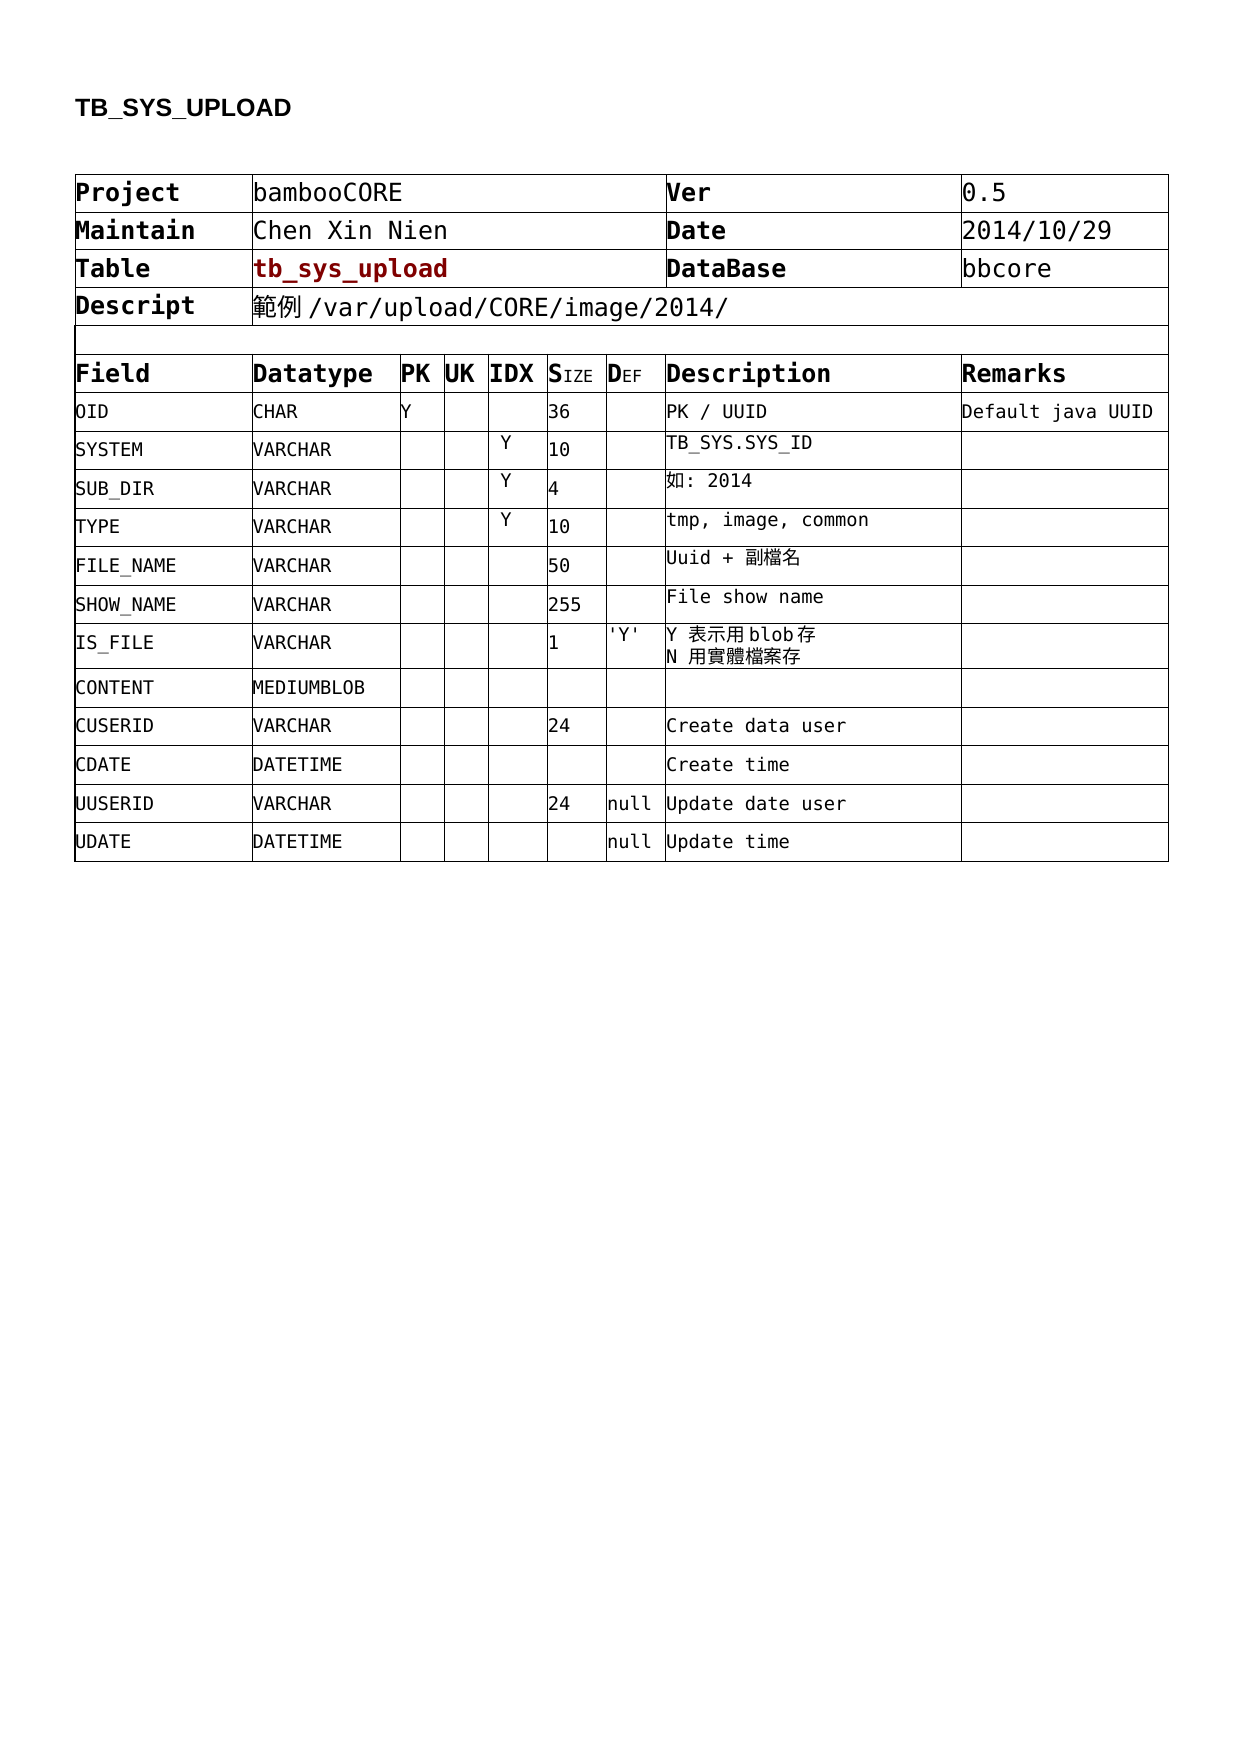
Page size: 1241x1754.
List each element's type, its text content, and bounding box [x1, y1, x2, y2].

table_cell [607, 393, 665, 431]
table_cell VARCHAR [253, 586, 400, 623]
table_cell [607, 586, 665, 623]
table_cell [401, 823, 444, 861]
table_cell 4 [548, 470, 606, 508]
table_cell [1169, 745, 1181, 784]
table_cell [607, 432, 665, 469]
table_cell [445, 432, 488, 469]
table_cell SUB_DIR [76, 470, 252, 508]
table_cell [445, 547, 488, 585]
table_cell Uuid + 副檔名 [666, 547, 961, 585]
table_cell [1169, 325, 1181, 353]
table_cell 10 [548, 432, 606, 469]
table_cell [1169, 668, 1181, 707]
table_cell [401, 547, 444, 585]
table_cell [445, 823, 488, 861]
table_cell tmp, image, common [666, 509, 961, 546]
table_cell [1169, 431, 1181, 469]
table_cell [489, 708, 547, 745]
table_cell [1169, 469, 1181, 508]
table_cell [445, 470, 488, 508]
table_cell [1169, 392, 1181, 431]
table_cell 10 [548, 509, 606, 546]
table_cell null [607, 785, 665, 822]
table_cell [445, 624, 488, 668]
table_cell [401, 432, 444, 469]
table_cell [962, 746, 1168, 784]
table_cell [445, 708, 488, 745]
table_cell Update date user [666, 785, 961, 822]
table_cell DataBase [667, 250, 961, 287]
table_cell UUSERID [76, 785, 252, 822]
table_cell 2014/10/29 [962, 213, 1168, 249]
table_cell CDATE [76, 746, 252, 784]
table_cell CHAR [253, 393, 400, 431]
table_cell [962, 785, 1168, 822]
table_cell [401, 746, 444, 784]
table_cell TYPE [76, 509, 252, 546]
table_cell [1169, 585, 1181, 623]
table_cell [489, 746, 547, 784]
table_cell [445, 746, 488, 784]
table_cell Y [489, 432, 547, 469]
table_cell Table [76, 250, 252, 287]
table_cell [489, 393, 547, 431]
table_cell CUSERID [76, 708, 252, 745]
table_cell UDATE [76, 823, 252, 861]
table_cell Field [76, 355, 252, 392]
table_cell [666, 669, 961, 707]
table_cell 24 [548, 785, 606, 822]
table_cell DATETIME [253, 746, 400, 784]
table_cell [1175, 212, 1181, 249]
table_cell [401, 586, 444, 623]
table_cell 24 [548, 708, 606, 745]
table_cell Date [667, 213, 961, 249]
subtitle TB_SYS_UPLOAD [75, 89, 1165, 127]
table_cell VARCHAR [253, 785, 400, 822]
table_cell Maintain [76, 213, 252, 249]
table_cell [1169, 707, 1181, 745]
table_cell Datatype [253, 355, 400, 392]
table_cell [548, 823, 606, 861]
table_cell [1175, 249, 1181, 287]
table_cell [962, 823, 1168, 861]
table_cell [962, 586, 1168, 623]
table_cell [401, 669, 444, 707]
table_cell PK / UUID [666, 393, 961, 431]
table_cell [489, 823, 547, 861]
table_header Project [76, 175, 252, 212]
table_cell [962, 509, 1168, 546]
table_cell PK [401, 355, 444, 392]
table_cell VARCHAR [253, 509, 400, 546]
table_cell [1169, 354, 1181, 392]
table_cell [76, 326, 1168, 353]
table_cell [607, 746, 665, 784]
table_cell 範例 /var/upload/CORE/image/2014/ [253, 288, 1168, 325]
table_cell [607, 547, 665, 585]
table_cell [489, 547, 547, 585]
table_cell CONTENT [76, 669, 252, 707]
table_cell TB_SYS.SYS_ID [666, 432, 961, 469]
table_cell [1169, 546, 1181, 585]
table_cell Create time [666, 746, 961, 784]
table_cell [401, 624, 444, 668]
table_cell VARCHAR [253, 432, 400, 469]
table_cell [962, 624, 1168, 668]
table_cell Y 表示用blob存 N 用實體檔案存 [666, 624, 961, 668]
table_cell 如: 2014 [666, 470, 961, 508]
table_cell [607, 470, 665, 508]
table_cell MEDIUMBLOB [253, 669, 400, 707]
table_cell [445, 509, 488, 546]
table_cell OID [76, 393, 252, 431]
table_cell [1169, 822, 1181, 861]
table_cell FILE_NAME [76, 547, 252, 585]
table_header Ver [667, 175, 961, 212]
table_cell [1169, 784, 1181, 822]
table_cell [1169, 623, 1181, 668]
table_cell VARCHAR [253, 470, 400, 508]
table_cell [607, 708, 665, 745]
table_cell DEF [607, 355, 665, 392]
table_cell IDX [489, 355, 547, 392]
table_header bambooCORE [253, 175, 666, 212]
table_cell [445, 785, 488, 822]
table_cell Description [666, 355, 961, 392]
table_cell Update time [666, 823, 961, 861]
table_cell [548, 746, 606, 784]
table_cell [401, 470, 444, 508]
table_cell [489, 586, 547, 623]
table_cell [489, 669, 547, 707]
table_cell [401, 509, 444, 546]
table_cell SHOW_NAME [76, 586, 252, 623]
table_cell [445, 669, 488, 707]
table_cell [607, 669, 665, 707]
table_cell [401, 785, 444, 822]
table_cell [962, 708, 1168, 745]
table_cell SIZE [548, 355, 606, 392]
table_cell DATETIME [253, 823, 400, 861]
table_cell [962, 470, 1168, 508]
table_cell [962, 432, 1168, 469]
table_cell [1175, 287, 1181, 325]
table_cell Default java UUID [962, 393, 1168, 431]
table_cell [401, 708, 444, 745]
table_cell SYSTEM [76, 432, 252, 469]
table_cell [1169, 508, 1181, 546]
table_cell Remarks [962, 355, 1168, 392]
table_cell 255 [548, 586, 606, 623]
table_cell 1 [548, 624, 606, 668]
table_cell null [607, 823, 665, 861]
table_cell [962, 669, 1168, 707]
table_cell [489, 624, 547, 668]
table_cell IS_FILE [76, 624, 252, 668]
table_cell bbcore [962, 250, 1168, 287]
table_cell [548, 669, 606, 707]
table_cell Y [401, 393, 444, 431]
table_cell 'Y' [607, 624, 665, 668]
table_cell VARCHAR [253, 708, 400, 745]
table_cell VARCHAR [253, 624, 400, 668]
table_cell 50 [548, 547, 606, 585]
table_header [1175, 174, 1181, 212]
table_cell [445, 586, 488, 623]
table_cell Create data user [666, 708, 961, 745]
table_cell File show name [666, 586, 961, 623]
table_cell tb_sys_upload [253, 250, 666, 287]
table_cell [607, 509, 665, 546]
table_cell [962, 547, 1168, 585]
table_cell Chen Xin Nien [253, 213, 666, 249]
table_cell UK [445, 355, 488, 392]
table_cell [489, 785, 547, 822]
table_cell 36 [548, 393, 606, 431]
table_cell Descript [76, 288, 252, 325]
table_cell [445, 393, 488, 431]
table_cell Y [489, 470, 547, 508]
table_cell Y [489, 509, 547, 546]
table_cell VARCHAR [253, 547, 400, 585]
table_header 0.5 [962, 175, 1168, 212]
